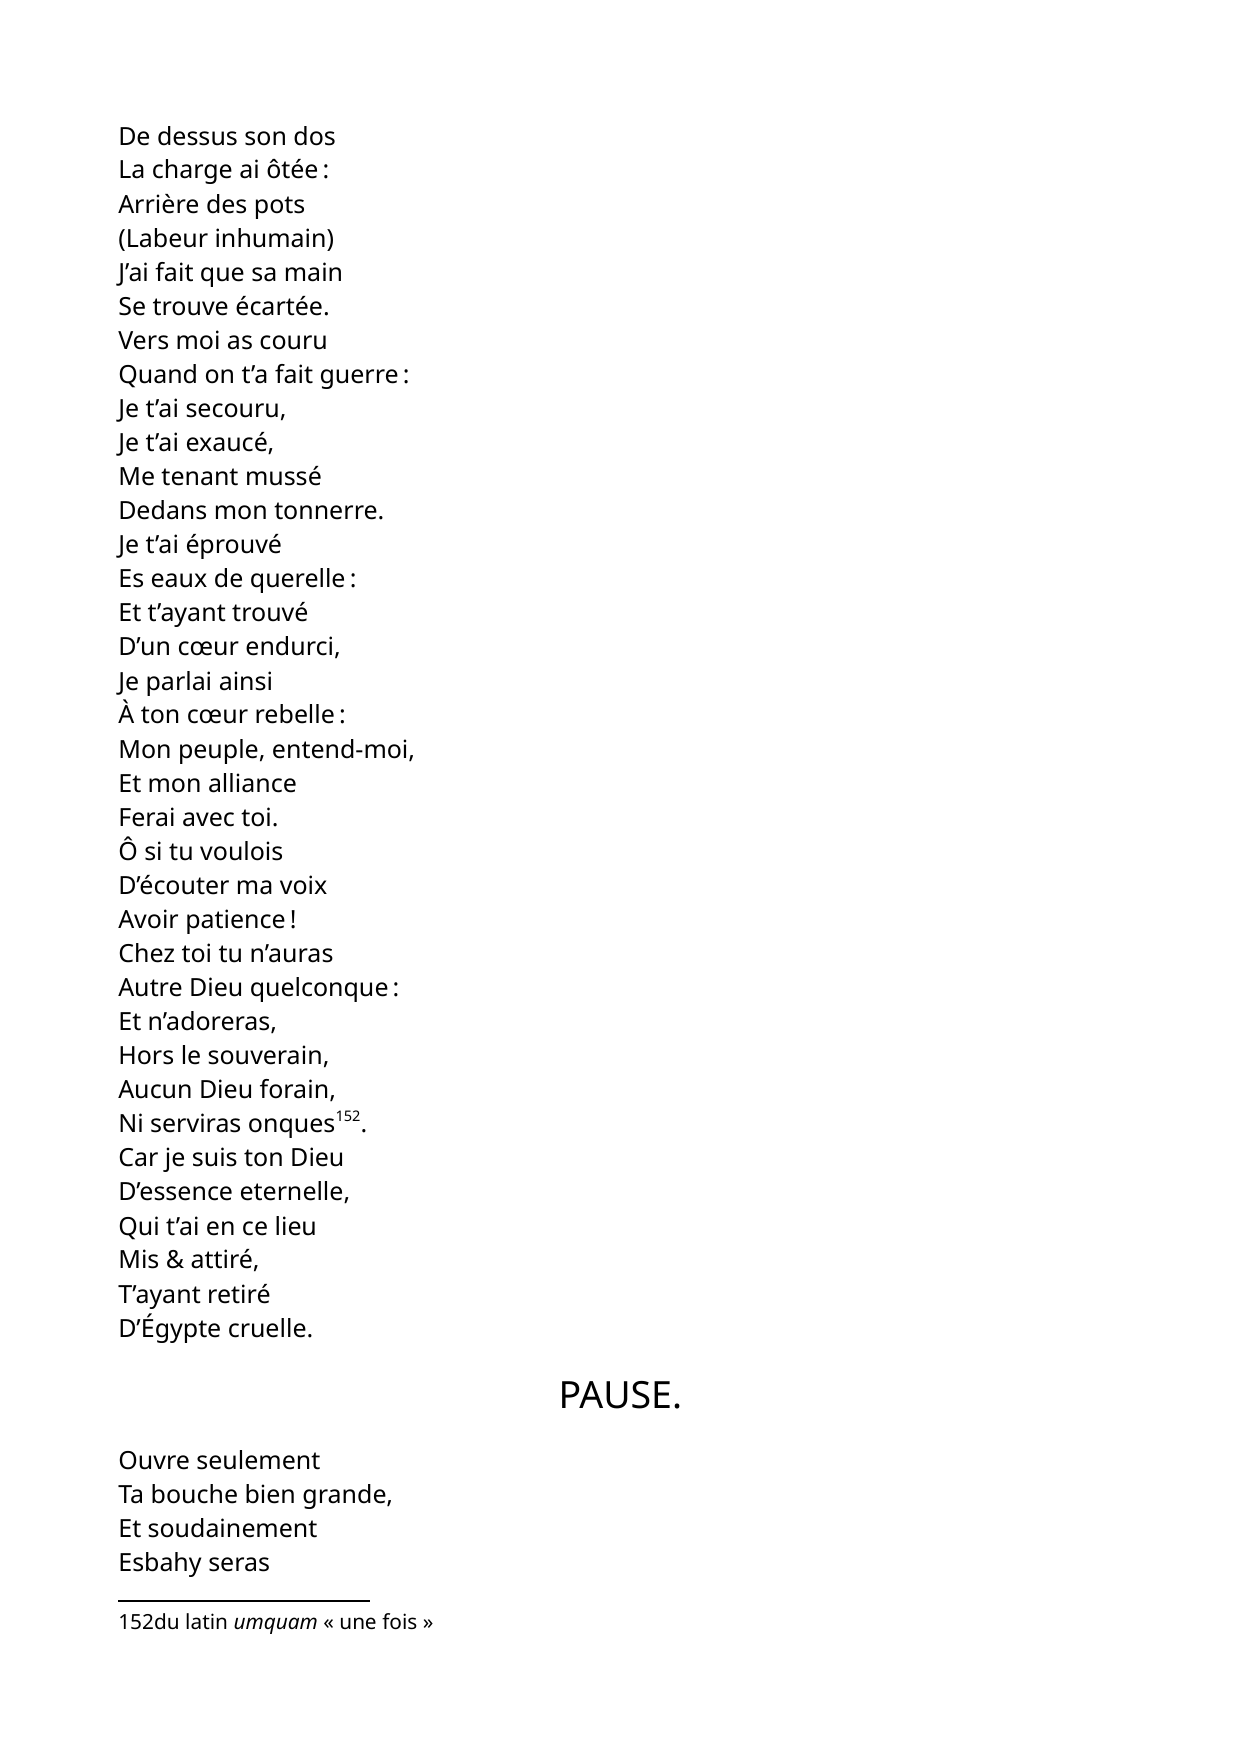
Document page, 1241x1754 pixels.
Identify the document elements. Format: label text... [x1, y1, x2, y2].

text Es eaux de querelle : [118, 561, 1122, 595]
text Autre Dieu quelconque : [118, 970, 1122, 1004]
text De dessus son dos [118, 118, 1122, 152]
text Mis & attiré, [118, 1242, 1122, 1276]
text Et t’ayant trouvé [118, 595, 1122, 629]
text Esbahy seras [118, 1545, 1122, 1579]
text PAUSE. [118, 1368, 1122, 1419]
text Ta bouche bien grande, [118, 1477, 1122, 1511]
text Et mon alliance [118, 765, 1122, 799]
text T’ayant retiré [118, 1276, 1122, 1310]
text Hors le souverain, [118, 1038, 1122, 1072]
text Je t’ai secouru, [118, 391, 1122, 425]
text D’essence eternelle, [118, 1174, 1122, 1208]
text Je parlai ainsi [118, 663, 1122, 697]
text Dedans mon tonnerre. [118, 493, 1122, 527]
text À ton cœur rebelle : [118, 697, 1122, 731]
text Qui t’ai en ce lieu [118, 1208, 1122, 1242]
text Vers moi as couru [118, 322, 1122, 357]
text Arrière des pots [118, 186, 1122, 220]
text Je t’ai éprouvé [118, 527, 1122, 561]
text D’un cœur endurci, [118, 629, 1122, 663]
text D’écouter ma voix [118, 867, 1122, 902]
text Et n’adoreras, [118, 1004, 1122, 1038]
text Mon peuple, entend-moi, [118, 731, 1122, 765]
text La charge ai ôtée : [118, 152, 1122, 186]
text (Labeur inhumain) [118, 220, 1122, 254]
text du latin umquam « une fois » [118, 1607, 1122, 1636]
text Car je suis ton Dieu [118, 1140, 1122, 1174]
text Et soudainement [118, 1511, 1122, 1545]
text Chez toi tu n’auras [118, 936, 1122, 970]
text Se trouve écartée. [118, 288, 1122, 322]
text Quand on t’a fait guerre : [118, 357, 1122, 391]
text J’ai fait que sa main [118, 254, 1122, 288]
text Me tenant mussé [118, 459, 1122, 493]
text Ô si tu voulois [118, 833, 1122, 867]
text Ferai avec toi. [118, 799, 1122, 833]
text Aucun Dieu forain, [118, 1072, 1122, 1106]
text Je t’ai exaucé, [118, 425, 1122, 459]
text Ouvre seulement [118, 1443, 1122, 1477]
text D’Égypte cruelle. [118, 1310, 1122, 1344]
text Ni serviras onques. [118, 1106, 1122, 1140]
text Avoir patience ! [118, 902, 1122, 936]
